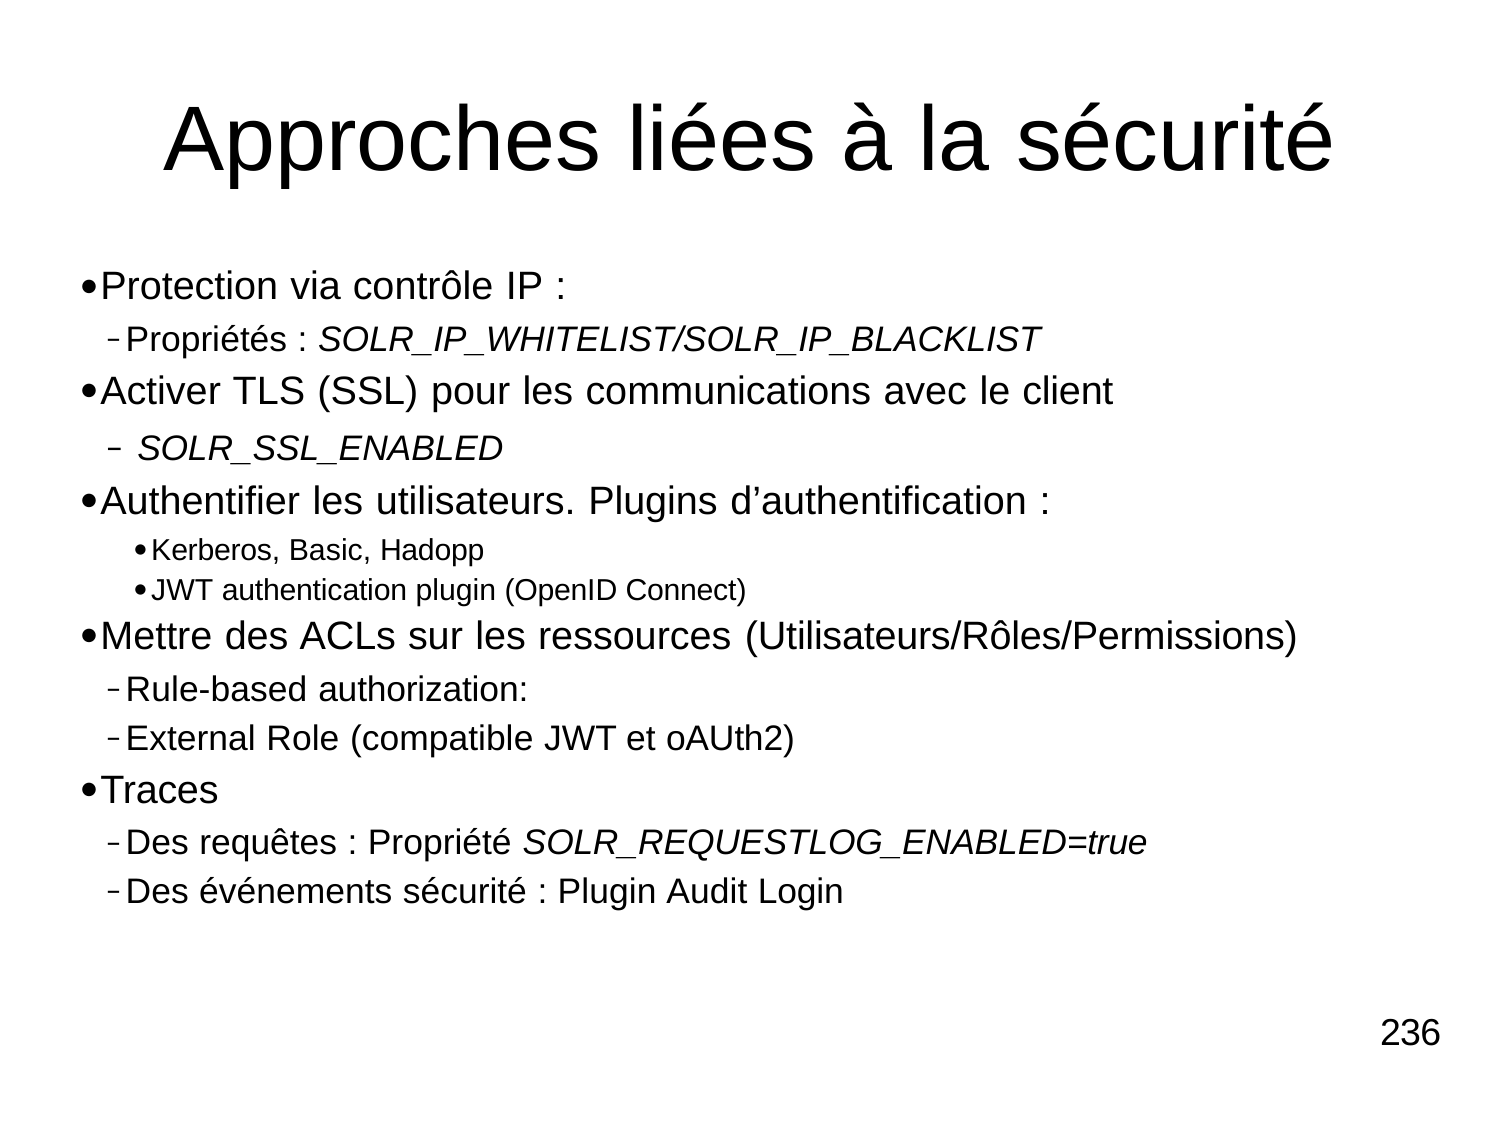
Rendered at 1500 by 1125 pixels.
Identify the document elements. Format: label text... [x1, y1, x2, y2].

text_box Protection via contrôle IP : Propriétés : SOLR_IP_WHITELIST/SOLR_IP_BLACKLIST Activer TLS (SSL) pour les communications avec le client SOLR_SSL_ENABLED Authentifier les utilisateurs. Plugins d’authentification : Kerberos, Basic, Hadopp JWT authentication plugin (OpenID Connect) Mettre des ACLs sur les ressources (Utilisateurs/Rôles/Permissions) Rule-based authorization: External Role (compatible JWT et oAUth2) Traces Des requêtes : Propriété SOLR_REQUESTLOG_ENABLED=true Des événements sécurité : Plugin Audit Login [77, 249, 1328, 911]
slide_number 236 [1373, 1009, 1451, 1125]
title Approches liées à la sécurité [161, 76, 1338, 267]
